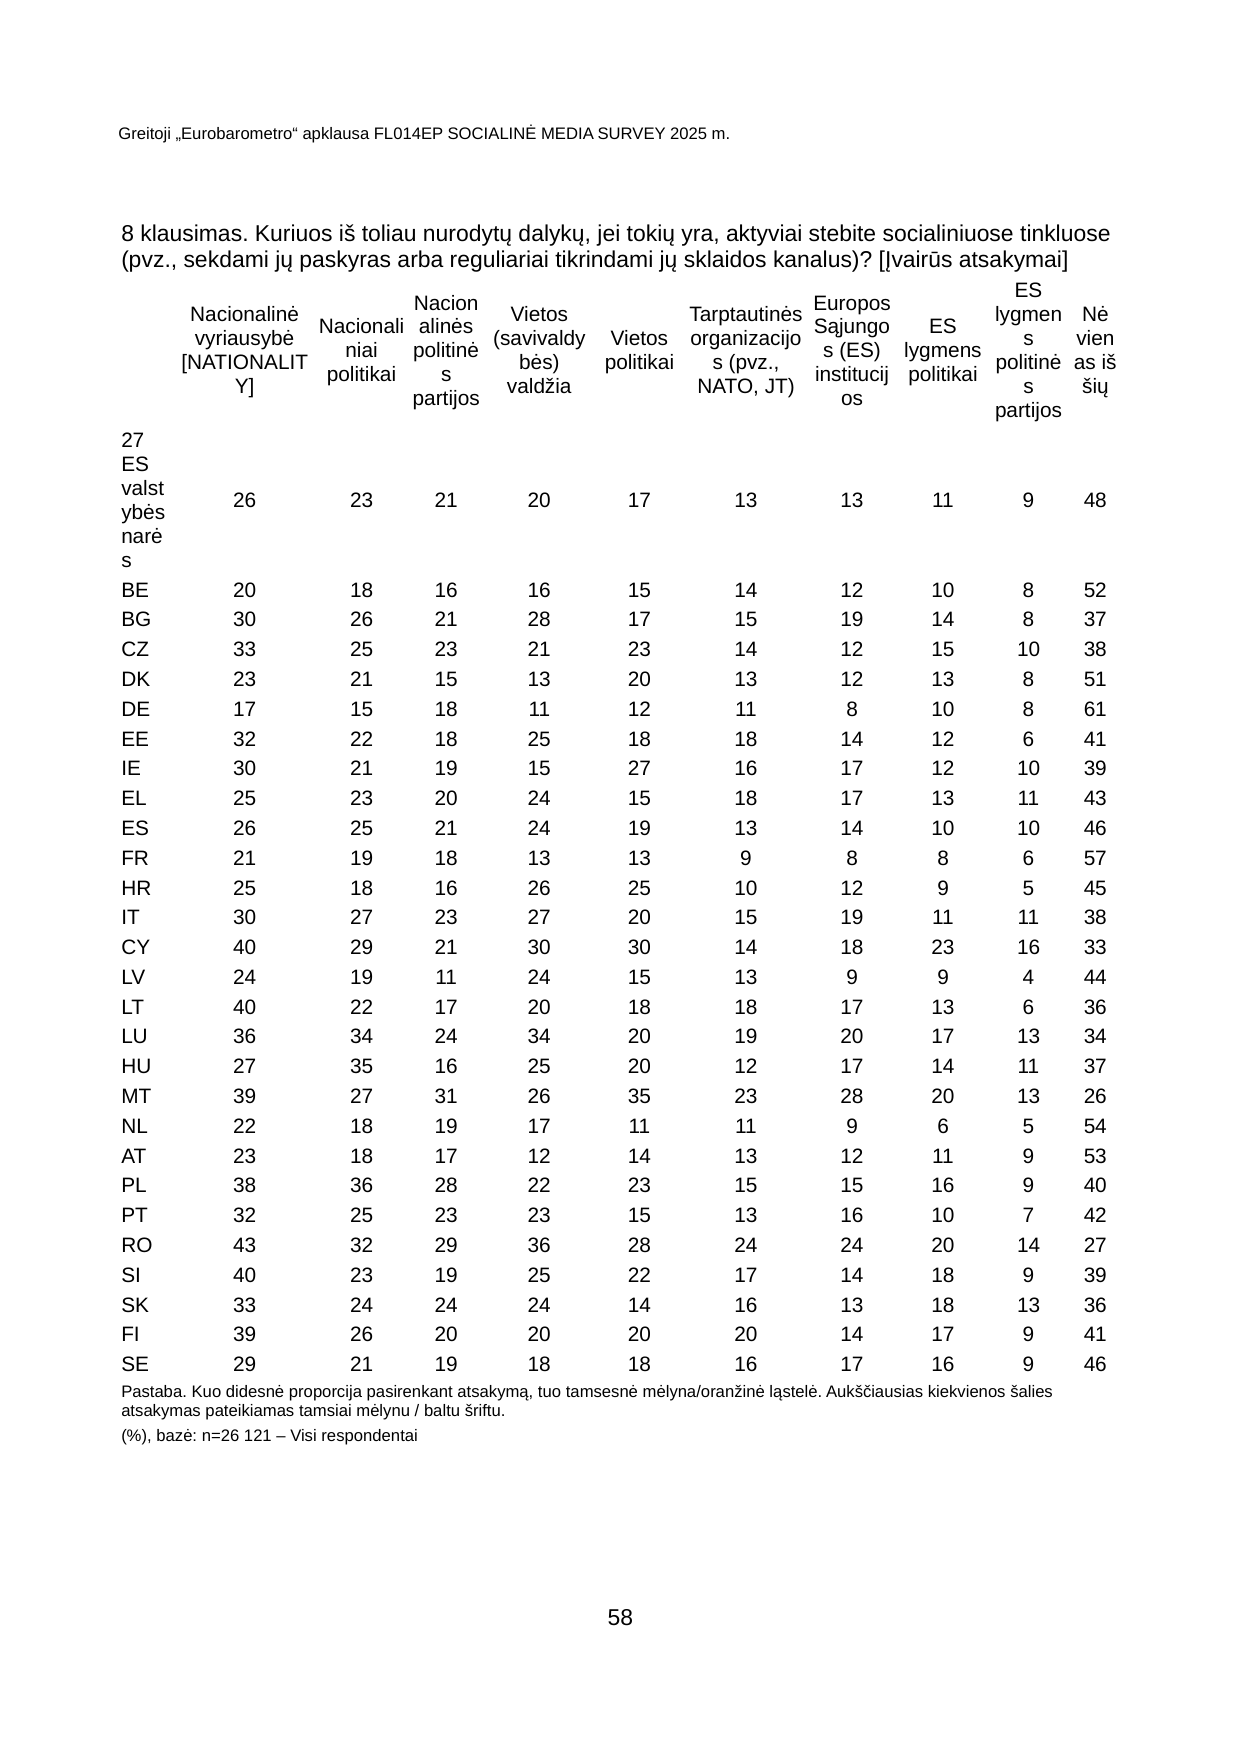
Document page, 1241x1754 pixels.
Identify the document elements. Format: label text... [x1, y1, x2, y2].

table_cell 30 [173, 902, 316, 932]
table_cell 4 [989, 962, 1068, 992]
table_cell 10 [897, 1200, 988, 1230]
table_cell Nacionalinė vyriausybė [NATIONALITY] [173, 275, 316, 425]
table_cell 27 [485, 902, 593, 932]
table_cell 17 [173, 694, 316, 723]
table_cell 41 [1068, 724, 1122, 753]
table_cell Nacionalinės politinės partijos [407, 275, 485, 425]
table_cell 14 [685, 932, 807, 962]
table_cell 13 [685, 664, 807, 694]
table_cell DE [118, 694, 173, 723]
table_cell 9 [989, 425, 1068, 574]
table_cell 17 [807, 1349, 897, 1379]
table_cell 11 [407, 962, 485, 992]
table_cell 15 [685, 902, 807, 932]
table_cell 15 [897, 634, 988, 664]
table_cell 25 [485, 724, 593, 753]
table_cell 18 [594, 1349, 685, 1379]
table_cell 10 [685, 873, 807, 902]
table_cell 16 [989, 932, 1068, 962]
table_cell 36 [1068, 1290, 1122, 1319]
table_cell 24 [485, 962, 593, 992]
table_cell 21 [485, 634, 593, 664]
table_cell 13 [685, 1141, 807, 1170]
table_cell 23 [407, 1200, 485, 1230]
table_cell HR [118, 873, 173, 902]
table_cell 9 [807, 962, 897, 992]
table_cell 26 [316, 1319, 407, 1349]
table_cell 23 [594, 634, 685, 664]
table_cell 25 [316, 1200, 407, 1230]
table_cell 24 [316, 1290, 407, 1319]
table_cell 19 [807, 902, 897, 932]
table_cell 23 [316, 425, 407, 574]
table_cell 27 ES valstybės narės [118, 425, 173, 574]
table_cell 8 [989, 694, 1068, 723]
table_cell 13 [594, 843, 685, 872]
table_cell 11 [897, 425, 988, 574]
table_cell 32 [173, 724, 316, 753]
table_cell 13 [485, 843, 593, 872]
table_cell 16 [685, 753, 807, 783]
table_cell 21 [407, 932, 485, 962]
table_cell 20 [594, 902, 685, 932]
table_cell Pastaba. Kuo didesnė proporcija pasirenkant atsakymą, tuo tamsesnė mėlyna/oranžinė ląstelė. Aukščiausias kiekvienos šalies atsakymas pateikiamas tamsiai mėlynu / baltu šriftu. [118, 1379, 1122, 1423]
table_cell 19 [407, 1349, 485, 1379]
table_cell 38 [1068, 902, 1122, 932]
table_cell SE [118, 1349, 173, 1379]
table_cell 14 [897, 1051, 988, 1081]
table_cell 17 [897, 1319, 988, 1349]
table_cell 9 [989, 1260, 1068, 1289]
table_cell 48 [1068, 425, 1122, 574]
table_cell 14 [594, 1141, 685, 1170]
table_cell 18 [685, 783, 807, 813]
table_cell 25 [594, 873, 685, 902]
table_cell 14 [989, 1230, 1068, 1260]
table_cell 22 [485, 1170, 593, 1200]
table_cell 20 [897, 1230, 988, 1260]
table_cell HU [118, 1051, 173, 1081]
table_cell 35 [316, 1051, 407, 1081]
table_cell 20 [807, 1021, 897, 1051]
table_cell 20 [485, 1319, 593, 1349]
table_cell 18 [407, 694, 485, 723]
table_cell 6 [989, 724, 1068, 753]
table_cell 28 [807, 1081, 897, 1111]
table_cell Europos Sąjungos (ES) institucijos [807, 275, 897, 425]
table_cell SK [118, 1290, 173, 1319]
table_cell 24 [685, 1230, 807, 1260]
table_cell 17 [897, 1021, 988, 1051]
table_cell 35 [594, 1081, 685, 1111]
table_cell 14 [685, 575, 807, 604]
table_cell 25 [316, 634, 407, 664]
table_cell 42 [1068, 1200, 1122, 1230]
table_cell 20 [594, 1021, 685, 1051]
table_cell 30 [173, 753, 316, 783]
table_cell 16 [407, 575, 485, 604]
table_cell Nacionaliniai politikai [316, 275, 407, 425]
table_cell 29 [316, 932, 407, 962]
table_cell 43 [1068, 783, 1122, 813]
table_cell 18 [685, 724, 807, 753]
table_cell 40 [173, 1260, 316, 1289]
table_cell 15 [485, 753, 593, 783]
table_cell 16 [685, 1349, 807, 1379]
table_cell 15 [407, 664, 485, 694]
table_cell 25 [173, 783, 316, 813]
table_cell 23 [316, 1260, 407, 1289]
table_cell 9 [897, 962, 988, 992]
table_cell 17 [407, 1141, 485, 1170]
table_cell 17 [807, 783, 897, 813]
table_cell 22 [316, 724, 407, 753]
table_cell 17 [685, 1260, 807, 1289]
table_cell 9 [897, 873, 988, 902]
table_cell 21 [407, 604, 485, 634]
table_cell 13 [807, 425, 897, 574]
table_cell 25 [173, 873, 316, 902]
table_cell 18 [407, 724, 485, 753]
table_cell 6 [897, 1111, 988, 1141]
table_header 8 klausimas. Kuriuos iš toliau nurodytų dalykų, jei tokių yra, aktyviai stebite socialiniuose tinkluose (pvz., sekdami jų paskyras arba reguliariai tikrindami jų sklaidos kanalus)? [Įvairūs atsakymai] [118, 217, 1122, 275]
table_cell 15 [594, 962, 685, 992]
table_cell 10 [989, 753, 1068, 783]
table_cell 16 [407, 1051, 485, 1081]
table_cell 26 [1068, 1081, 1122, 1111]
table_cell 26 [485, 873, 593, 902]
table_cell 18 [685, 992, 807, 1021]
table_cell 8 [897, 843, 988, 872]
table_cell 11 [989, 902, 1068, 932]
table_cell ES lygmens politinės partijos [989, 275, 1068, 425]
table_cell 15 [685, 604, 807, 634]
table_cell 14 [685, 634, 807, 664]
table_cell 17 [594, 425, 685, 574]
table_cell 8 [989, 604, 1068, 634]
table_cell AT [118, 1141, 173, 1170]
table_cell 12 [897, 724, 988, 753]
table_cell SI [118, 1260, 173, 1289]
table_cell 13 [897, 992, 988, 1021]
table_cell 20 [897, 1081, 988, 1111]
table_cell 61 [1068, 694, 1122, 723]
table_cell 24 [807, 1230, 897, 1260]
table_cell [118, 275, 173, 425]
table_cell 17 [807, 992, 897, 1021]
table_cell 13 [807, 1290, 897, 1319]
table_cell 17 [407, 992, 485, 1021]
table_cell 12 [685, 1051, 807, 1081]
table_cell 13 [685, 813, 807, 843]
table_cell 9 [989, 1319, 1068, 1349]
table_cell IE [118, 753, 173, 783]
table_cell 18 [897, 1290, 988, 1319]
table_cell 8 [989, 664, 1068, 694]
table_cell 12 [807, 634, 897, 664]
table_cell 24 [173, 962, 316, 992]
table_cell 8 [989, 575, 1068, 604]
table_cell 19 [407, 1260, 485, 1289]
table_cell 30 [485, 932, 593, 962]
table_cell 12 [594, 694, 685, 723]
table_cell 19 [407, 1111, 485, 1141]
table_cell 33 [1068, 932, 1122, 962]
table_cell 26 [173, 425, 316, 574]
table_cell 13 [897, 783, 988, 813]
table_cell 36 [485, 1230, 593, 1260]
table_cell 37 [1068, 1051, 1122, 1081]
table_cell 27 [173, 1051, 316, 1081]
table_cell 25 [485, 1051, 593, 1081]
table_cell 23 [897, 932, 988, 962]
table_cell BG [118, 604, 173, 634]
table_cell NL [118, 1111, 173, 1141]
table_cell 11 [989, 783, 1068, 813]
table_cell 19 [316, 843, 407, 872]
table_cell 12 [807, 1141, 897, 1170]
table_cell CZ [118, 634, 173, 664]
table_cell 11 [685, 1111, 807, 1141]
table_cell 41 [1068, 1319, 1122, 1349]
table_cell 30 [173, 604, 316, 634]
table_cell 11 [897, 1141, 988, 1170]
table_cell 23 [407, 634, 485, 664]
table_cell MT [118, 1081, 173, 1111]
table_cell EE [118, 724, 173, 753]
table_cell 15 [685, 1170, 807, 1200]
table_cell 27 [316, 902, 407, 932]
table_cell 20 [594, 1319, 685, 1349]
table_cell 11 [685, 694, 807, 723]
table_cell 11 [989, 1051, 1068, 1081]
table_cell 52 [1068, 575, 1122, 604]
table_cell 22 [594, 1260, 685, 1289]
table_cell DK [118, 664, 173, 694]
table_cell 36 [173, 1021, 316, 1051]
table_cell 23 [173, 664, 316, 694]
table_cell 57 [1068, 843, 1122, 872]
table_cell 29 [173, 1349, 316, 1379]
table_cell 23 [316, 783, 407, 813]
table_cell 19 [594, 813, 685, 843]
table_cell 15 [316, 694, 407, 723]
table_cell 13 [989, 1081, 1068, 1111]
table_cell EL [118, 783, 173, 813]
table_cell 23 [485, 1200, 593, 1230]
table_cell 13 [897, 664, 988, 694]
table_cell 18 [316, 873, 407, 902]
table_cell 12 [807, 575, 897, 604]
table_cell 20 [485, 992, 593, 1021]
table_cell 27 [1068, 1230, 1122, 1260]
table_cell 20 [407, 783, 485, 813]
table_cell 23 [594, 1170, 685, 1200]
table_cell 13 [989, 1021, 1068, 1051]
table_cell 24 [407, 1290, 485, 1319]
table_cell 34 [485, 1021, 593, 1051]
table_cell 18 [316, 575, 407, 604]
table_cell 9 [989, 1349, 1068, 1379]
table_cell LU [118, 1021, 173, 1051]
table_cell 19 [407, 753, 485, 783]
table_cell LT [118, 992, 173, 1021]
table_cell 14 [594, 1290, 685, 1319]
table_cell 20 [594, 1051, 685, 1081]
table_cell 19 [316, 962, 407, 992]
table_cell 22 [173, 1111, 316, 1141]
table_cell 24 [485, 783, 593, 813]
table_cell 13 [485, 664, 593, 694]
table_cell 20 [407, 1319, 485, 1349]
table_cell 21 [316, 1349, 407, 1379]
table_cell 16 [807, 1200, 897, 1230]
table_cell 43 [173, 1230, 316, 1260]
table_cell 27 [316, 1081, 407, 1111]
table_cell 32 [316, 1230, 407, 1260]
table_cell 8 [807, 843, 897, 872]
table_cell 13 [685, 962, 807, 992]
table_cell 36 [316, 1170, 407, 1200]
table_cell 25 [485, 1260, 593, 1289]
table_cell 17 [485, 1111, 593, 1141]
table_cell 24 [485, 1290, 593, 1319]
table_cell FR [118, 843, 173, 872]
table_cell 7 [989, 1200, 1068, 1230]
table_cell 5 [989, 873, 1068, 902]
table_cell 15 [807, 1170, 897, 1200]
table_cell 17 [807, 753, 897, 783]
table_cell 17 [594, 604, 685, 634]
table_cell 24 [485, 813, 593, 843]
table_cell 44 [1068, 962, 1122, 992]
table_cell 29 [407, 1230, 485, 1260]
table_cell 27 [594, 753, 685, 783]
table_cell BE [118, 575, 173, 604]
table_cell 22 [316, 992, 407, 1021]
table_cell 10 [897, 694, 988, 723]
table_cell 9 [989, 1170, 1068, 1200]
table_cell 14 [897, 604, 988, 634]
table_cell 11 [594, 1111, 685, 1141]
table_cell 23 [407, 902, 485, 932]
table_cell 46 [1068, 813, 1122, 843]
table_cell 28 [485, 604, 593, 634]
table_cell 39 [173, 1081, 316, 1111]
table_cell 17 [807, 1051, 897, 1081]
table_cell 39 [1068, 1260, 1122, 1289]
table_cell 15 [594, 575, 685, 604]
table_cell 26 [485, 1081, 593, 1111]
table_cell 16 [407, 873, 485, 902]
table_cell 18 [897, 1260, 988, 1289]
table_cell 18 [316, 1111, 407, 1141]
table_cell 21 [407, 813, 485, 843]
table_cell 21 [173, 843, 316, 872]
table_cell 31 [407, 1081, 485, 1111]
table_cell 33 [173, 634, 316, 664]
table_cell 26 [316, 604, 407, 634]
table_cell 19 [685, 1021, 807, 1051]
table_cell 46 [1068, 1349, 1122, 1379]
table_cell 20 [685, 1319, 807, 1349]
table_cell 11 [897, 902, 988, 932]
table_cell 19 [807, 604, 897, 634]
table_cell 32 [173, 1200, 316, 1230]
table_cell 28 [594, 1230, 685, 1260]
table_cell 12 [807, 873, 897, 902]
table_cell FI [118, 1319, 173, 1349]
table_cell Vietos (savivaldybės) valdžia [485, 275, 593, 425]
table_cell 53 [1068, 1141, 1122, 1170]
table_cell 21 [316, 664, 407, 694]
table_cell 15 [594, 783, 685, 813]
table_cell IT [118, 902, 173, 932]
table_cell 10 [989, 634, 1068, 664]
table_cell 8 [807, 694, 897, 723]
table_cell 12 [485, 1141, 593, 1170]
table_cell 51 [1068, 664, 1122, 694]
table_cell PT [118, 1200, 173, 1230]
table_cell 21 [316, 753, 407, 783]
table_cell 14 [807, 1260, 897, 1289]
table_cell 12 [807, 664, 897, 694]
table_cell 14 [807, 724, 897, 753]
table_cell 30 [594, 932, 685, 962]
table_cell 18 [485, 1349, 593, 1379]
table_cell 40 [173, 932, 316, 962]
table_cell 10 [897, 813, 988, 843]
table_cell Nė vienas iš šių [1068, 275, 1122, 425]
table_cell 37 [1068, 604, 1122, 634]
table_cell Vietos politikai [594, 275, 685, 425]
table_cell 34 [316, 1021, 407, 1051]
table_cell 23 [173, 1141, 316, 1170]
table_cell ES lygmens politikai [897, 275, 988, 425]
table_cell 20 [173, 575, 316, 604]
table_cell 9 [807, 1111, 897, 1141]
table_cell 16 [485, 575, 593, 604]
table_cell PL [118, 1170, 173, 1200]
table_cell Tarptautinės organizacijos (pvz., NATO, JT) [685, 275, 807, 425]
table_cell 33 [173, 1290, 316, 1319]
table_cell 23 [685, 1081, 807, 1111]
table_cell 15 [594, 1200, 685, 1230]
table_cell 9 [989, 1141, 1068, 1170]
table_cell 14 [807, 813, 897, 843]
table_cell 18 [594, 724, 685, 753]
table_cell 13 [685, 425, 807, 574]
table_cell 13 [989, 1290, 1068, 1319]
table_cell CY [118, 932, 173, 962]
table_cell 20 [485, 425, 593, 574]
table_cell 38 [173, 1170, 316, 1200]
table_cell 38 [1068, 634, 1122, 664]
table_cell 13 [685, 1200, 807, 1230]
table_cell 9 [685, 843, 807, 872]
table_cell 16 [685, 1290, 807, 1319]
table_cell 12 [897, 753, 988, 783]
table_cell 36 [1068, 992, 1122, 1021]
table_cell 28 [407, 1170, 485, 1200]
table_cell 39 [173, 1319, 316, 1349]
table_cell 18 [594, 992, 685, 1021]
table_cell 11 [485, 694, 593, 723]
table_cell 5 [989, 1111, 1068, 1141]
table_cell 18 [407, 843, 485, 872]
table_cell 54 [1068, 1111, 1122, 1141]
table_cell 26 [173, 813, 316, 843]
table_cell ES [118, 813, 173, 843]
table_cell 34 [1068, 1021, 1122, 1051]
table_cell 16 [897, 1170, 988, 1200]
table_cell 10 [897, 575, 988, 604]
table_cell RO [118, 1230, 173, 1260]
table_cell 18 [807, 932, 897, 962]
table_cell 40 [1068, 1170, 1122, 1200]
table_cell 24 [407, 1021, 485, 1051]
table_cell (%), bazė: n=26 121 – Visi respondentai [118, 1423, 1122, 1448]
table_cell 18 [316, 1141, 407, 1170]
table_cell 6 [989, 992, 1068, 1021]
table_cell 25 [316, 813, 407, 843]
table_cell 39 [1068, 753, 1122, 783]
table_cell 45 [1068, 873, 1122, 902]
table_cell 40 [173, 992, 316, 1021]
table_cell 10 [989, 813, 1068, 843]
table_cell 14 [807, 1319, 897, 1349]
table_cell LV [118, 962, 173, 992]
table_cell 21 [407, 425, 485, 574]
table_cell 6 [989, 843, 1068, 872]
table_cell 16 [897, 1349, 988, 1379]
table_cell 20 [594, 664, 685, 694]
